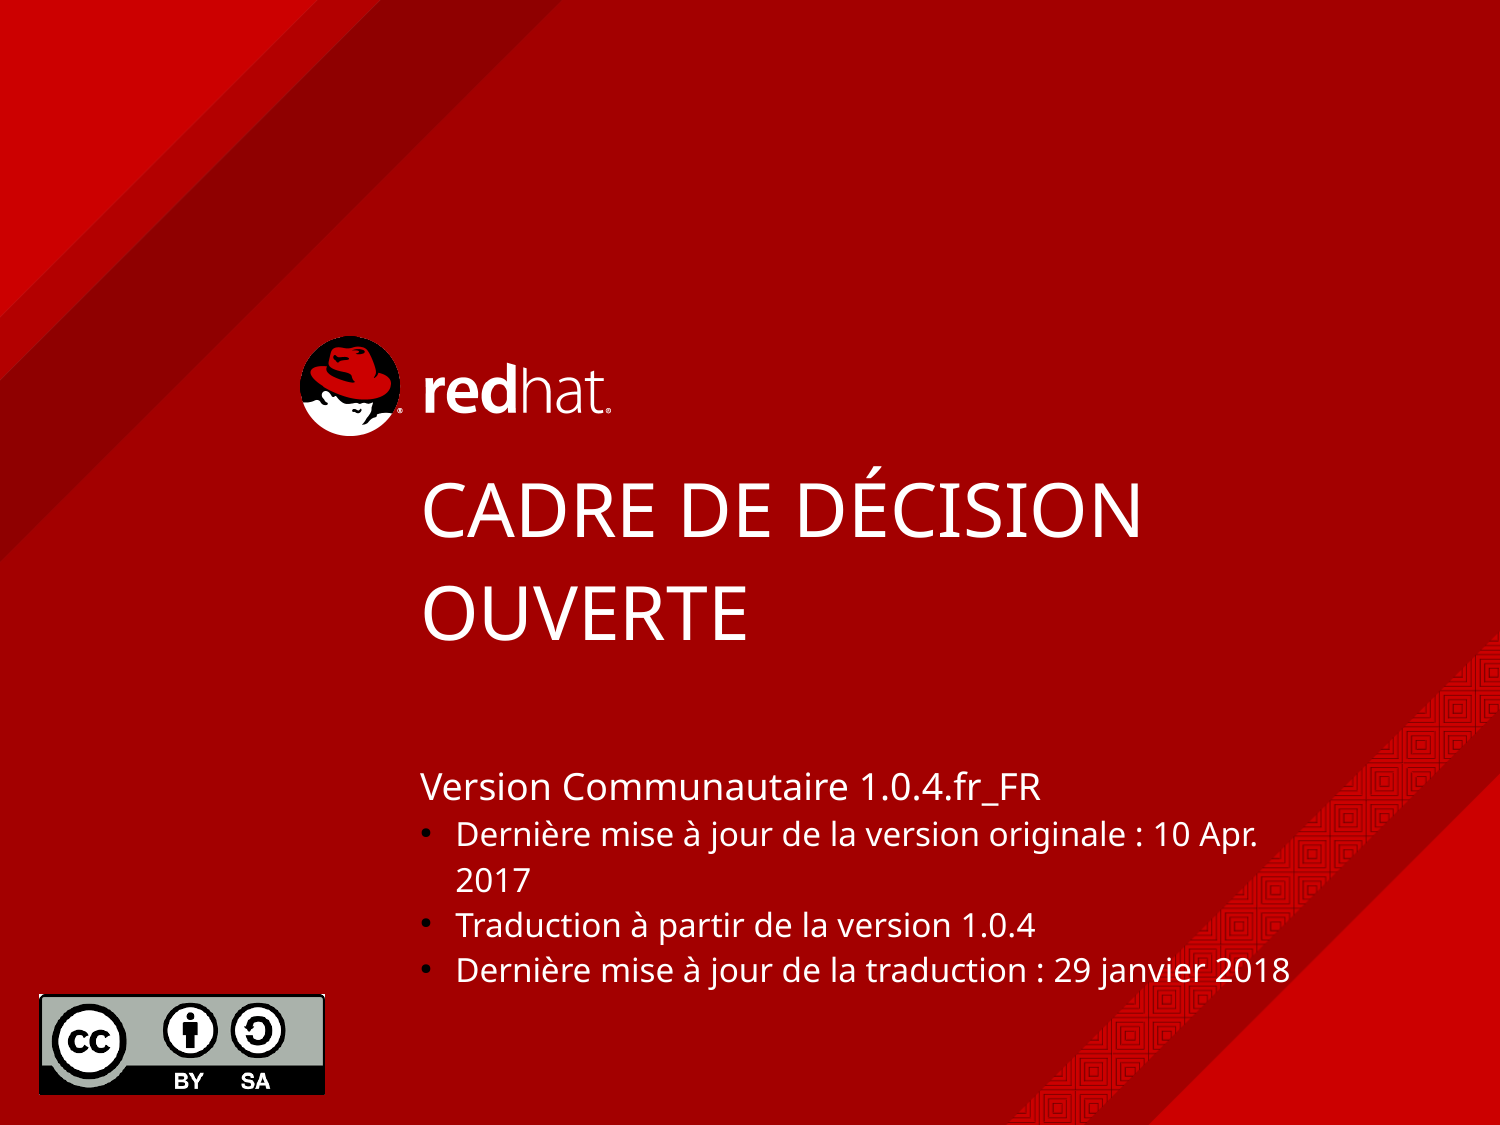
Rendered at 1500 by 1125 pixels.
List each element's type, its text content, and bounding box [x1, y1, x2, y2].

picture [0, 0, 1500, 1125]
text_box Version Communautaire 1.0.4.fr_FR Dernière mise à jour de la version originale : 10 Apr. 2017 Traduction à partir de la version 1.0.4 Dernière mise à jour de la traduction : 29 janvier 2018 [420, 767, 1321, 985]
title Cadre de DéciSion Ouverte [420, 457, 1321, 649]
